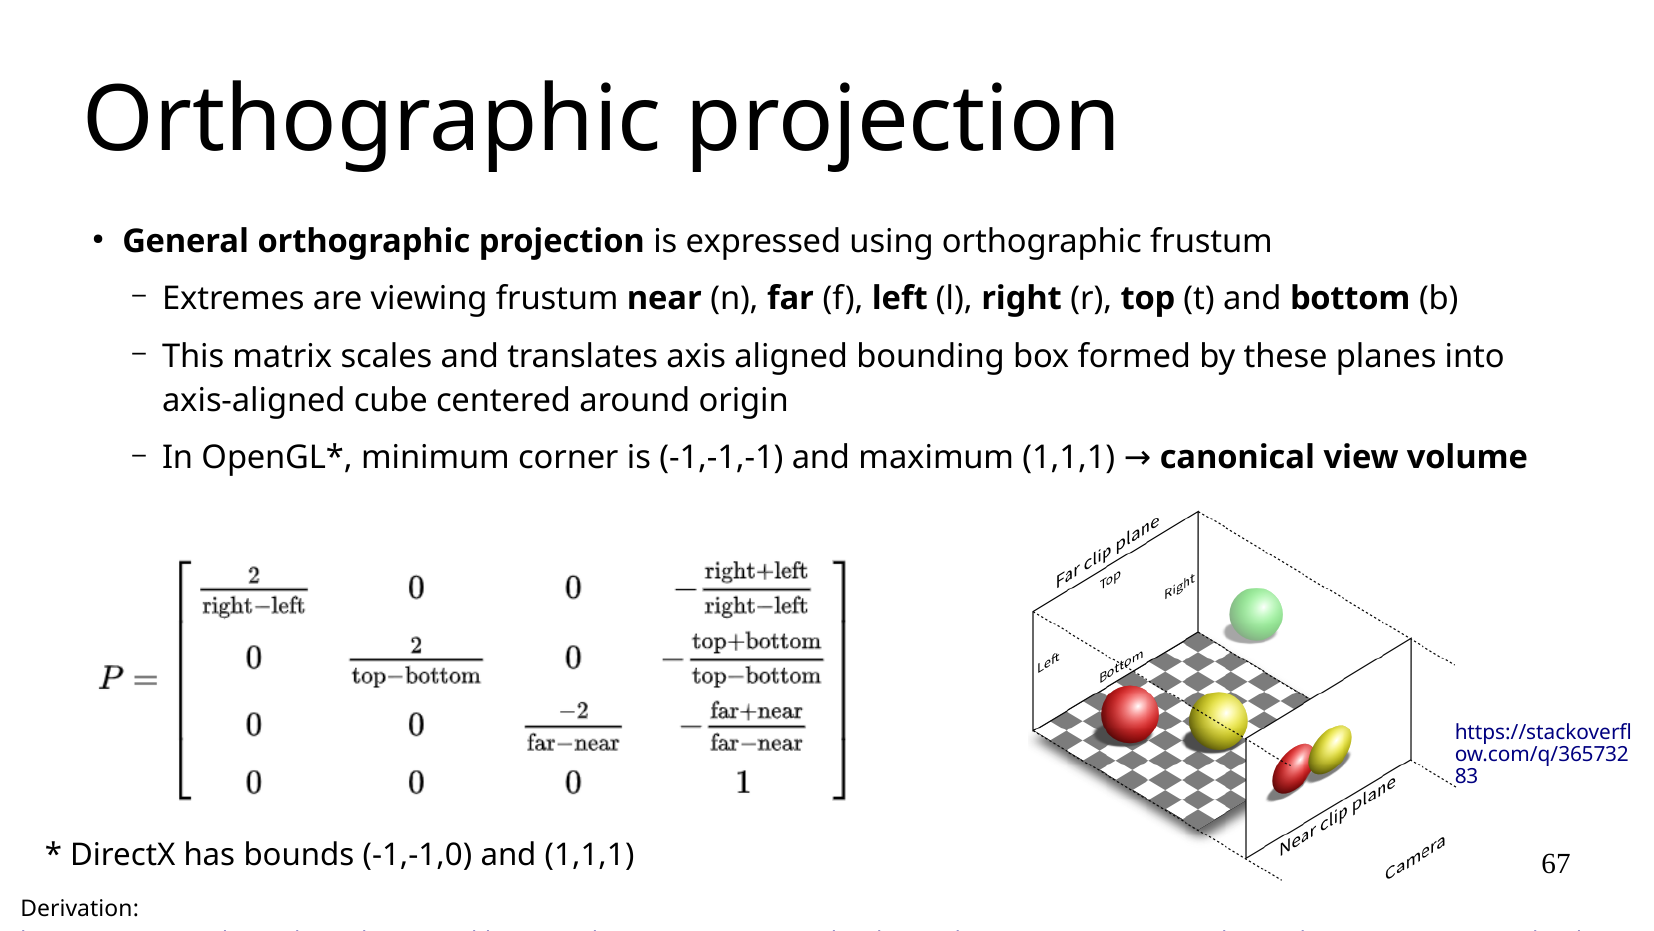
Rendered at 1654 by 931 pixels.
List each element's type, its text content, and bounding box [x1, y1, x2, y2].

picture [1028, 483, 1501, 885]
text_box * DirectX has bounds (-1,-1,0) and (1,1,1) [1501, 825, 1606, 879]
picture [1457, 751, 1464, 760]
text_box Derivation: https://www.scratchapixel.com/lessons/3d-basic-rendering/perspective-and-orthographic-projection-matrix/orthographic-projection-matrix.html [5, 885, 1654, 931]
picture [90, 547, 856, 811]
list General orthographic projection is expressed using orthographic frustum Extremes are viewing frustum near (n), far (f), left (l), right (r), top (t) and bottom (b) This matrix scales and translates axis aligned bounding box formed by these planes into axis-aligned cube centered around origin In OpenGL*, minimum corner is (-1,-1,-1) and maximum (1,1,1) → canonical view volume [82, 217, 1571, 481]
text_box * DirectX has bounds (-1,-1,0) and (1,1,1) [30, 825, 1028, 879]
text_box https://stackoverflow.com/q/36573283 [1440, 709, 1651, 751]
title Orthographic projection [82, 37, 1571, 193]
